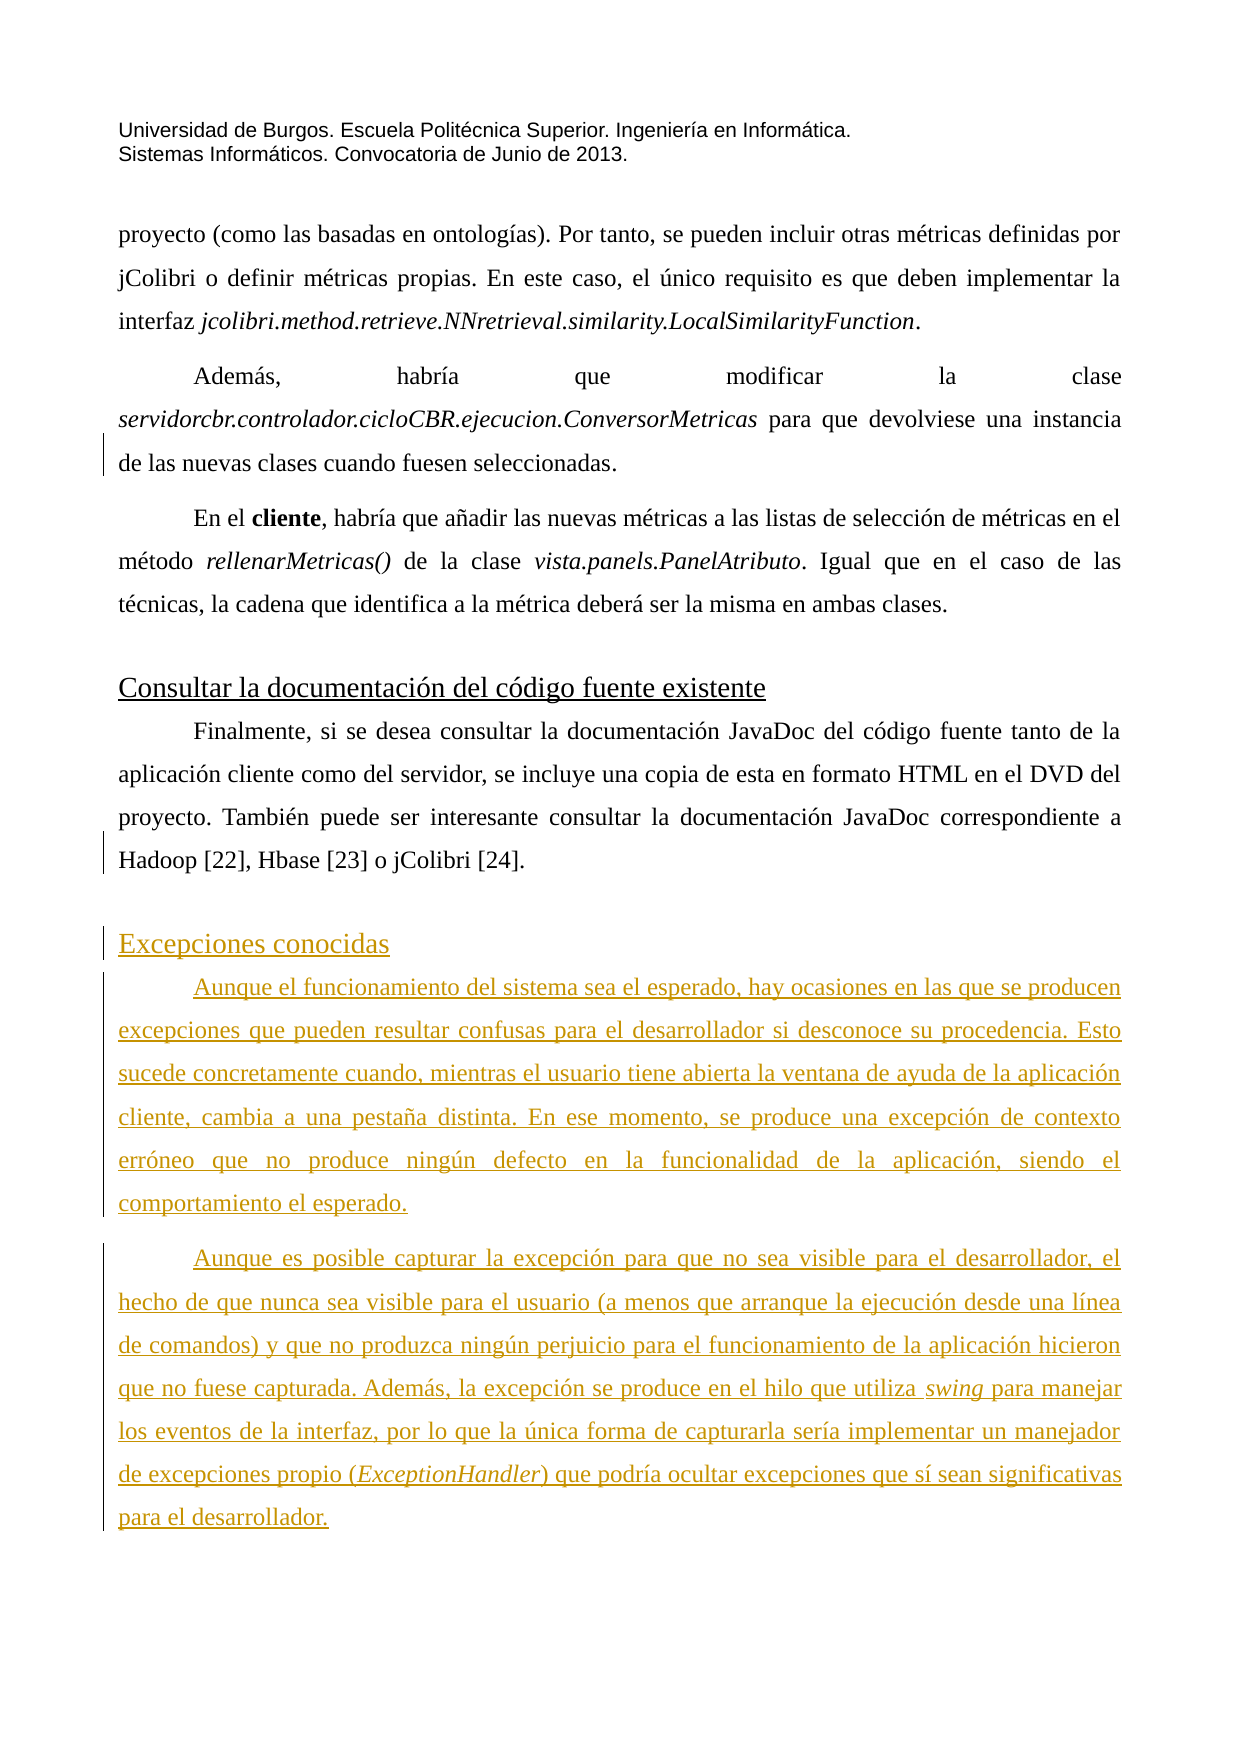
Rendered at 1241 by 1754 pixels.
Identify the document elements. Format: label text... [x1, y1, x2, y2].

subtitle Consultar la documentación del código fuente existente [118, 670, 1122, 704]
text Finalmente, si se desea consultar la documentación JavaDoc del código fuente tanto de la aplicación cliente como del servidor, se incluye una copia de esta en formato HTML en el DVD del proyecto. También puede ser interesante consultar la documentación JavaDoc correspondiente a Hadoop [22], Hbase [23] o jColibri [24]. [118, 716, 1122, 874]
text de comandos) y que no produzca ningún perjuicio para el funcionamiento de la aplicación hicieron que no fuese capturada. Además, la excepción se produce en el hilo que utiliza swing para manejar los eventos de la interfaz, por lo que la única forma de capturarla sería implementar un manejador de excepciones propio (ExceptionHandler) que podría ocultar excepciones que sí sean significativas [118, 1313, 1122, 1484]
text Aunque el funcionamiento del sistema sea el esperado, hay ocasiones en las que se producen excepciones que pueden resultar confusas para el desarrollador si desconoce su procedencia. Esto [118, 972, 1122, 1040]
text sucede concretamente cuando, mientras el usuario tiene abierta la ventana de ayuda de la aplicación cliente, cambia a una pestaña distinta. En ese momento, se produce una excepción de contexto erróneo que no produce ningún defecto en la funcionalidad de la aplicación, siendo el comportamiento el esperado. [118, 1042, 1122, 1217]
text En el cliente, habría que añadir las nuevas métricas a las listas de selección de métricas en el método rellenarMetricas() de la clase vista.panels.PanelAtributo. Igual que en el caso de las técnicas, la cadena que identifica a la métrica deberá ser la misma en ambas clases. [118, 503, 1122, 618]
subtitle Excepciones conocidas [118, 926, 1122, 960]
text Además, habría que modificar la clase servidorcbr.controlador.cicloCBR.ejecucion.ConversorMetricas para que devolviese una instancia de las nuevas clases cuando fuesen seleccionadas. [118, 361, 1122, 476]
text para el desarrollador. [118, 1486, 1122, 1531]
text proyecto (como las basadas en ontologías). Por tanto, se pueden incluir otras métricas definidas por jColibri o definir métricas propias. En este caso, el único requisito es que deben implementar la interfaz jcolibri.method.retrieve.NNretrieval.similarity.LocalSimilarityFunction. [118, 219, 1122, 334]
text Aunque es posible capturar la excepción para que no sea visible para el desarrollador, el hecho de que nunca sea visible para el usuario (a menos que arranque la ejecución desde una línea [118, 1243, 1122, 1312]
